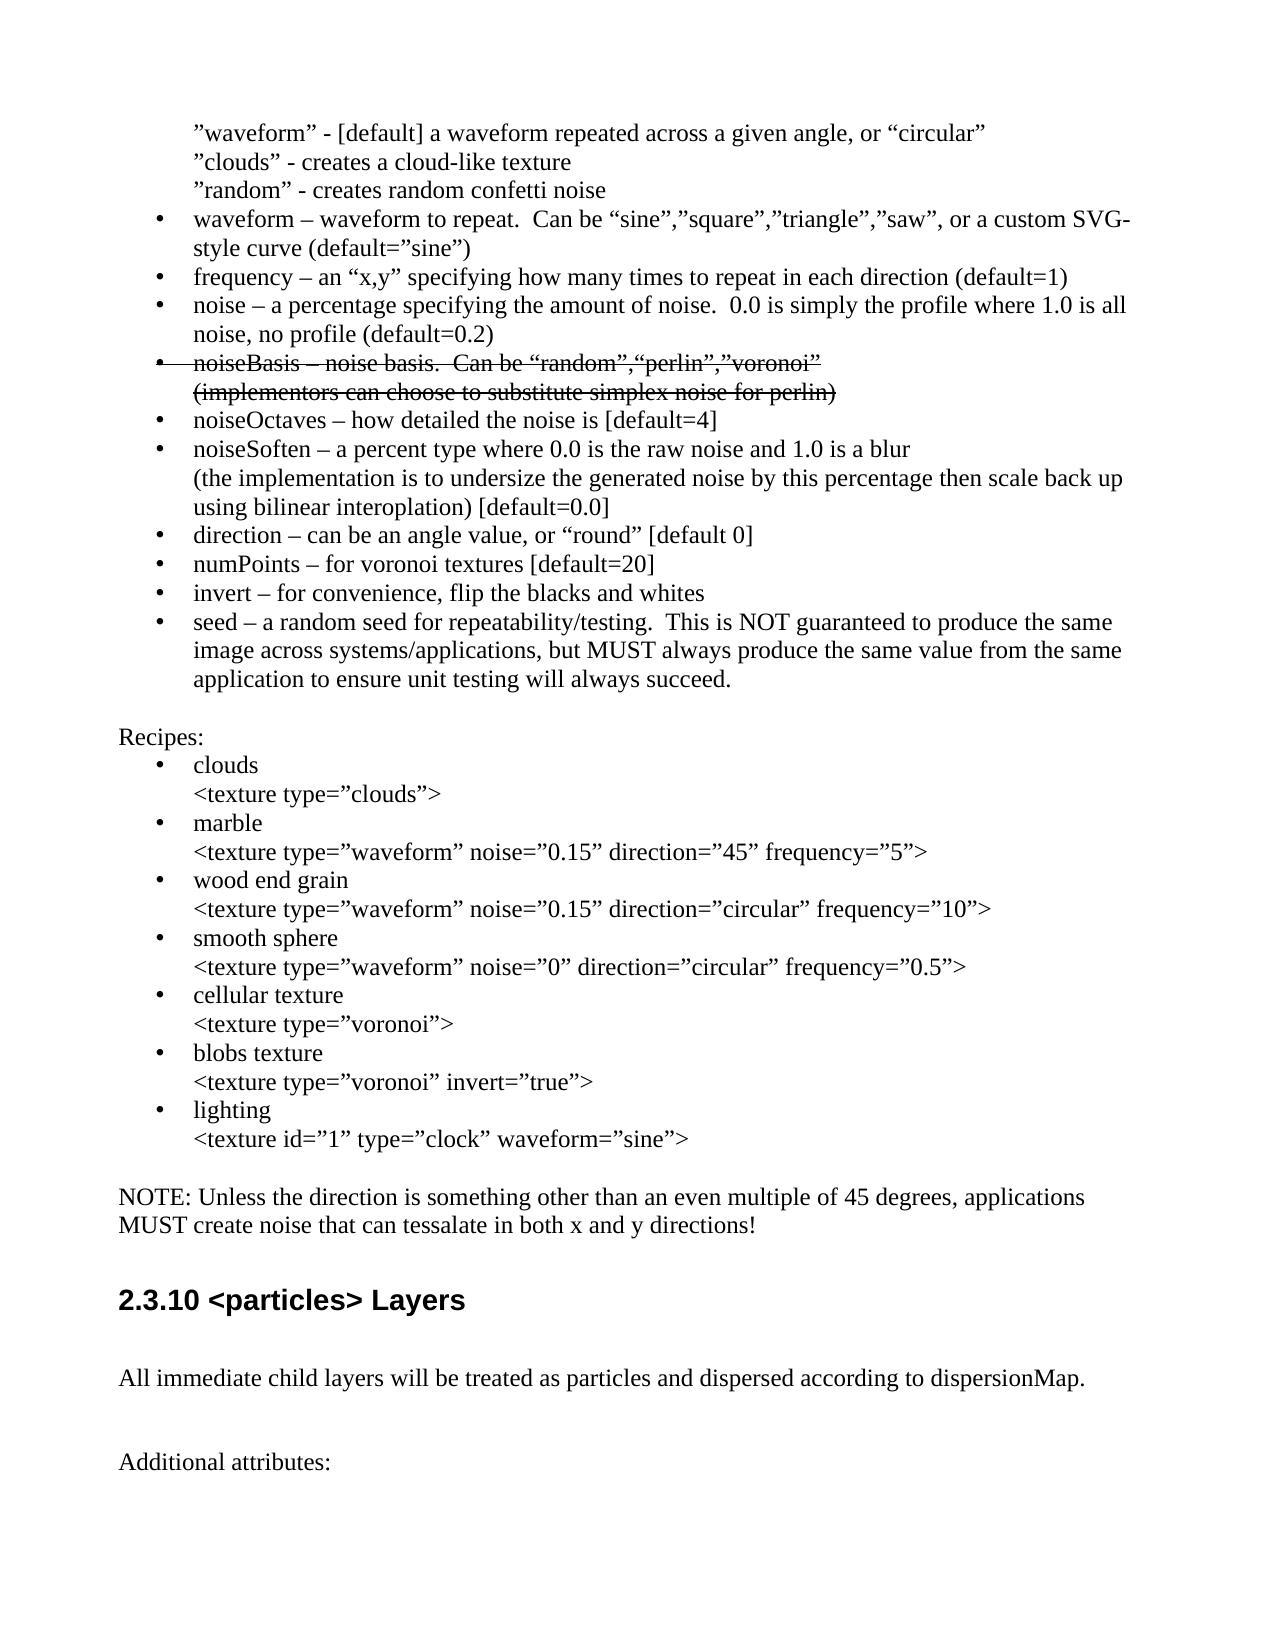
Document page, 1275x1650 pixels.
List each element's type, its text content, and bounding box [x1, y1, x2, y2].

list clouds <texture type=”clouds”> [156, 751, 1157, 808]
list ”waveform” - [default] a waveform repeated across a given angle, or “circular” ”clouds” - creates a cloud-like texture ”random” - creates random confetti noise [156, 118, 1157, 204]
list lighting <texture id=”1” type=”clock” waveform=”sine”> [156, 1096, 1157, 1153]
list direction – can be an angle value, or “round” [default 0] [156, 521, 1157, 549]
list invert – for convenience, flip the blacks and whites [156, 578, 1157, 607]
subtitle 2.3.10 <particles> Layers [118, 1283, 1157, 1316]
list marble <texture type=”waveform” noise=”0.15” direction=”45” frequency=”5”> [156, 808, 1157, 866]
list blobs texture <texture type=”voronoi” invert=”true”> [156, 1038, 1157, 1096]
list noiseOctaves – how detailed the noise is [default=4] [156, 406, 1157, 434]
text All immediate child layers will be treated as particles and dispersed according to dispersionMap. [118, 1329, 1157, 1392]
text Additional attributes: [118, 1412, 1157, 1476]
text Recipes: [118, 722, 1157, 751]
list noiseSoften – a percent type where 0.0 is the raw noise and 1.0 is a blur (the implementation is to undersize the generated noise by this percentage then scale back up using bilinear interoplation) [default=0.0] [156, 434, 1157, 521]
list noise – a percentage specifying the amount of noise. 0.0 is simply the profile where 1.0 is all noise, no profile (default=0.2) [156, 291, 1157, 348]
list waveform – waveform to repeat. Can be “sine”,”square”,”triangle”,”saw”, or a custom SVG-style curve (default=”sine”) [156, 204, 1157, 262]
list wood end grain <texture type=”waveform” noise=”0.15” direction=”circular” frequency=”10”> [156, 866, 1157, 923]
list seed – a random seed for repeatability/testing. This is NOT guaranteed to produce the same image across systems/applications, but MUST always produce the same value from the same application to ensure unit testing will always succeed. [156, 607, 1157, 693]
list smooth sphere <texture type=”waveform” noise=”0” direction=”circular” frequency=”0.5”> [156, 923, 1157, 981]
list noiseBasis – noise basis. Can be “random”,“perlin”,”voronoi” (implementors can choose to substitute simplex noise for perlin) [156, 348, 1157, 406]
list numPoints – for voronoi textures [default=20] [156, 549, 1157, 578]
text NOTE: Unless the direction is something other than an even multiple of 45 degrees, applications MUST create noise that can tessalate in both x and y directions! [118, 1182, 1157, 1239]
list cellular texture <texture type=”voronoi”> [156, 981, 1157, 1038]
list frequency – an “x,y” specifying how many times to repeat in each direction (default=1) [156, 262, 1157, 291]
